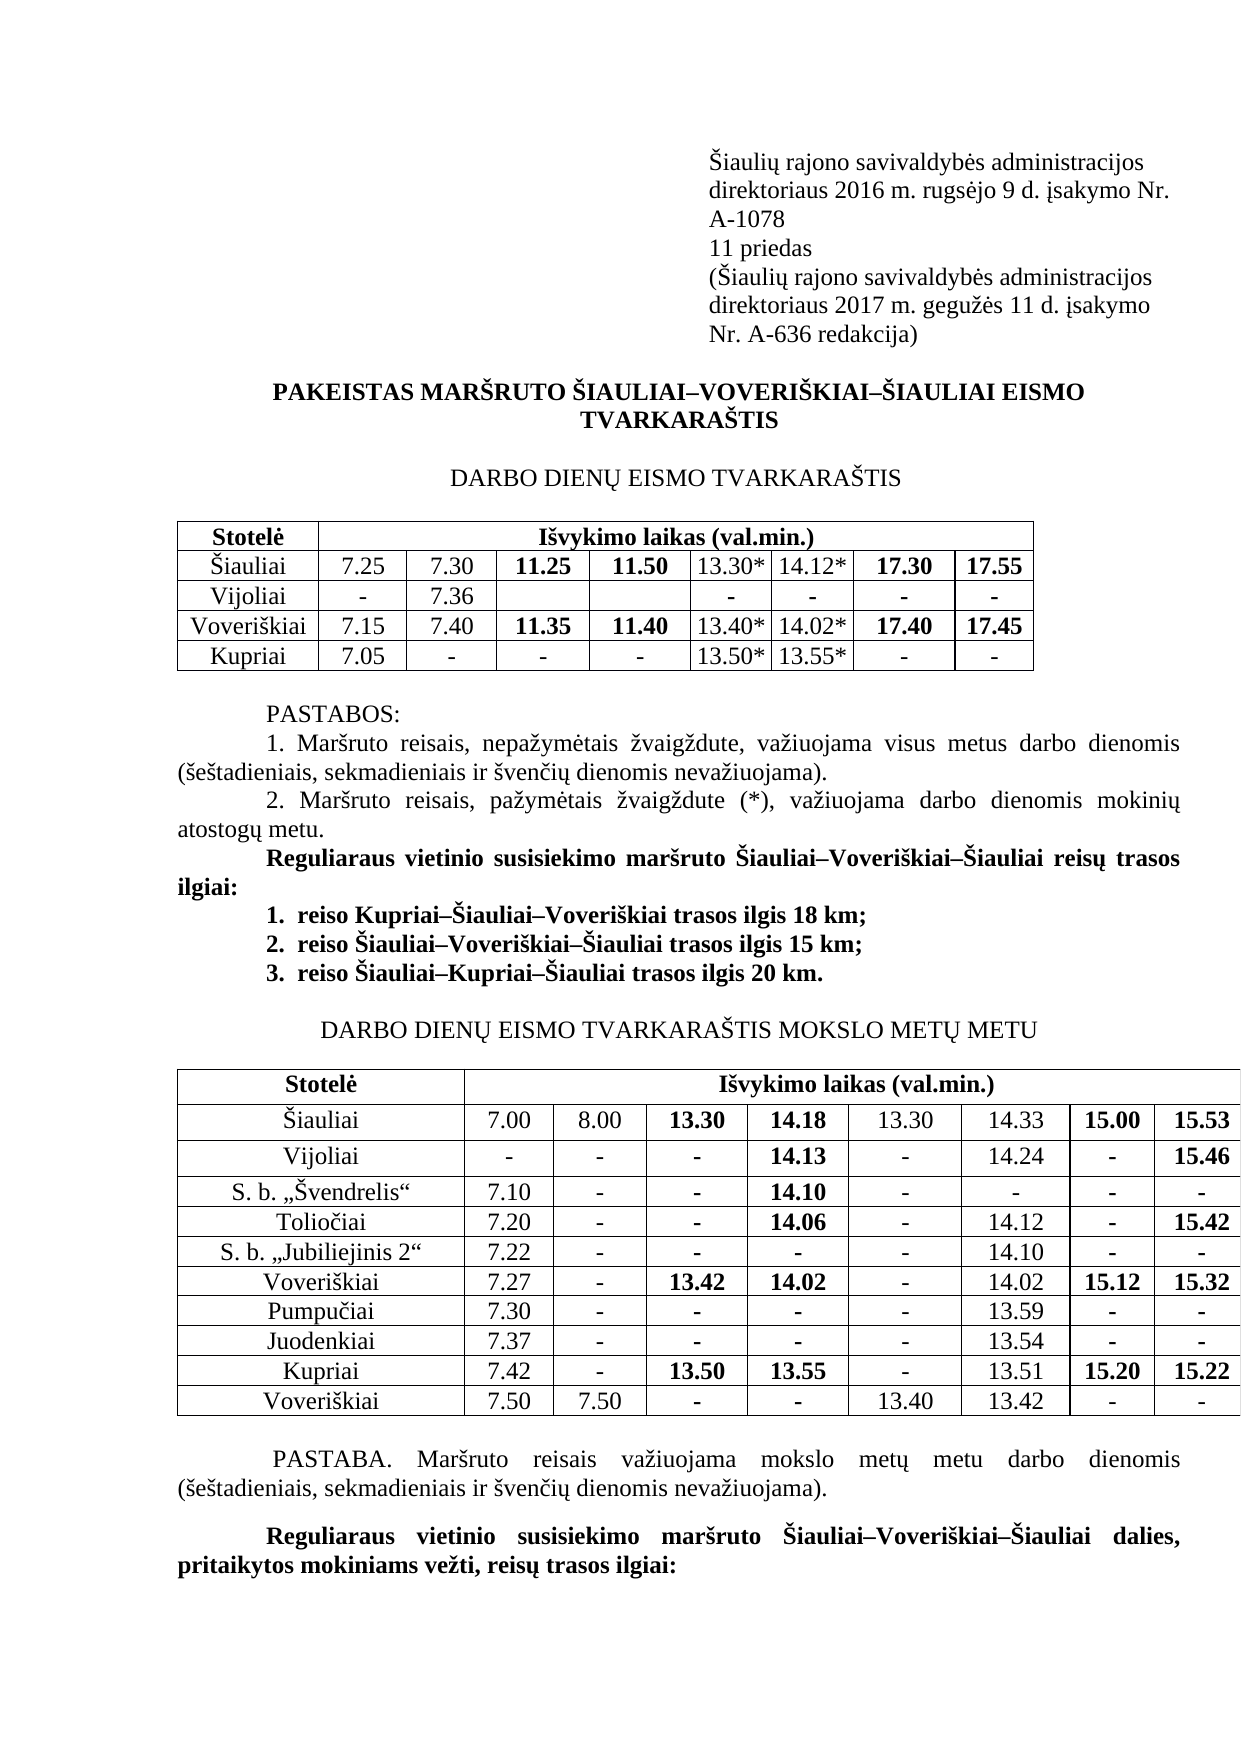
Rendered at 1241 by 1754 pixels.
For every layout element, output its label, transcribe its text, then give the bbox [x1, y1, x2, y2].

table_cell 14.24 [962, 1141, 1069, 1176]
table_cell - [1155, 1237, 1240, 1266]
text 3. reiso Šiauliai–Kupriai–Šiauliai trasos ilgis 20 km. [177, 958, 1181, 987]
table_cell S. b. „Švendrelis“ [178, 1177, 464, 1206]
table_cell - [748, 1296, 848, 1325]
table_cell 7.00 [465, 1105, 553, 1140]
table_cell 7.15 [319, 611, 406, 640]
table_cell 14.33 [962, 1105, 1069, 1140]
table_cell 7.25 [319, 551, 406, 580]
text direktoriaus 2016 m. rugsėjo 9 d. įsakymo Nr. A-1078 [709, 176, 1181, 233]
table_cell 14.10 [748, 1177, 848, 1206]
table_cell - [748, 1237, 848, 1266]
table_cell 11.35 [497, 611, 589, 640]
table_cell 15.46 [1155, 1141, 1240, 1176]
table_cell - [554, 1356, 646, 1385]
table_cell - [647, 1141, 747, 1176]
table_cell 7.10 [465, 1177, 553, 1206]
table_cell - [962, 1177, 1069, 1206]
table_cell 11.25 [497, 551, 589, 580]
table_cell Kupriai [178, 641, 318, 669]
table_cell - [849, 1356, 961, 1385]
table_header Stotelė [178, 522, 318, 550]
table_cell 7.22 [465, 1237, 553, 1266]
text PAKEISTAS MARŠRUTO ŠIAULIAI–VOVERIŠKIAI–ŠIAULIAI EISMO TVARKARAŠTIS [177, 377, 1181, 434]
text 2. Maršruto reisais, pažymėtais žvaigždute (*), važiuojama darbo dienomis mokinių atostogų metu. [177, 786, 1181, 843]
table_cell 14.06 [748, 1207, 848, 1236]
table_cell - [1071, 1326, 1154, 1355]
table_cell - [1071, 1207, 1154, 1236]
table_cell - [849, 1237, 961, 1266]
table_cell - [319, 581, 406, 610]
table_cell - [849, 1177, 961, 1206]
table_cell 7.27 [465, 1267, 553, 1295]
text DARBO DIENŲ EISMO TVARKARAŠTIS [177, 463, 1181, 492]
table_cell 15.22 [1155, 1356, 1240, 1385]
table_cell 13.55* [772, 641, 853, 669]
table_cell 15.53 [1155, 1105, 1240, 1140]
table_cell - [854, 641, 954, 669]
table_cell 14.12* [772, 551, 853, 580]
table_cell - [497, 641, 589, 669]
table_cell - [748, 1386, 848, 1414]
table_cell 7.40 [407, 611, 496, 640]
table_cell Toliočiai [178, 1207, 464, 1236]
table_cell 8.00 [554, 1105, 646, 1140]
table_cell 13.51 [962, 1356, 1069, 1385]
table_cell - [691, 581, 771, 610]
table_cell - [554, 1177, 646, 1206]
table_cell - [849, 1326, 961, 1355]
table_cell 13.42 [962, 1386, 1069, 1414]
table_cell 13.59 [962, 1296, 1069, 1325]
text (Šiaulių rajono savivaldybės administracijos [709, 262, 1181, 291]
text PASTABA. Maršruto reisais važiuojama mokslo metų metu darbo dienomis (šeštadieniais, sekmadieniais ir švenčių dienomis nevažiuojama). [177, 1444, 1181, 1502]
table_cell 11.40 [590, 611, 690, 640]
table_cell Kupriai [178, 1356, 464, 1385]
table_cell 7.42 [465, 1356, 553, 1385]
table_cell - [1071, 1177, 1154, 1206]
table_cell 7.37 [465, 1326, 553, 1355]
table_cell - [647, 1296, 747, 1325]
table_cell 13.42 [647, 1267, 747, 1295]
table_cell [497, 581, 589, 610]
table_cell 13.40 [849, 1386, 961, 1414]
table_cell - [1071, 1237, 1154, 1266]
text Nr. A-636 redakcija) [709, 319, 1181, 348]
table_cell - [956, 581, 1033, 610]
table_cell 14.18 [748, 1105, 848, 1140]
table_cell 13.55 [748, 1356, 848, 1385]
table_cell - [748, 1326, 848, 1355]
table_cell - [849, 1141, 961, 1176]
table_cell 13.30 [647, 1105, 747, 1140]
table_cell 13.50* [691, 641, 771, 669]
table_cell - [647, 1326, 747, 1355]
table_cell 7.05 [319, 641, 406, 669]
table_cell 13.30* [691, 551, 771, 580]
table_cell 7.30 [407, 551, 496, 580]
table_cell - [1155, 1326, 1240, 1355]
text 1. Maršruto reisais, nepažymėtais žvaigždute, važiuojama visus metus darbo dienomis (šeštadieniais, sekmadieniais ir švenčių dienomis nevažiuojama). [177, 728, 1181, 786]
table_cell - [772, 581, 853, 610]
table_cell - [1071, 1386, 1154, 1414]
table_cell 17.45 [956, 611, 1033, 640]
text Reguliaraus vietinio susisiekimo maršruto Šiauliai–Voveriškiai–Šiauliai dalies, pritaikytos mokiniams vežti, reisų trasos ilgiai: [177, 1521, 1181, 1578]
table_cell Vijoliai [178, 581, 318, 610]
table_cell - [1155, 1177, 1240, 1206]
text Šiaulių rajono savivaldybės administracijos [709, 147, 1181, 176]
table_header Išvykimo laikas (val.min.) [465, 1070, 1240, 1104]
table_cell 13.30 [849, 1105, 961, 1140]
table_cell 15.12 [1071, 1267, 1154, 1295]
table_cell Voveriškiai [178, 611, 318, 640]
table_cell - [554, 1296, 646, 1325]
table_cell 11.50 [590, 551, 690, 580]
table_cell 17.55 [956, 551, 1033, 580]
table_cell - [1155, 1386, 1240, 1414]
table_cell - [849, 1296, 961, 1325]
table_cell 14.10 [962, 1237, 1069, 1266]
table_cell 14.02* [772, 611, 853, 640]
text DARBO DIENŲ EISMO TVARKARAŠTIS MOKSLO METŲ METU [177, 1016, 1181, 1044]
table_cell - [647, 1177, 747, 1206]
table_cell - [849, 1267, 961, 1295]
table_cell - [854, 581, 954, 610]
table_cell 15.20 [1071, 1356, 1154, 1385]
table_cell 14.02 [962, 1267, 1069, 1295]
text Reguliaraus vietinio susisiekimo maršruto Šiauliai–Voveriškiai–Šiauliai reisų trasos ilgiai: [177, 843, 1181, 901]
table_cell Šiauliai [178, 551, 318, 580]
table_cell - [1071, 1296, 1154, 1325]
table_cell - [1071, 1141, 1154, 1176]
table_cell - [590, 641, 690, 669]
table_cell 15.42 [1155, 1207, 1240, 1236]
table_cell Šiauliai [178, 1105, 464, 1140]
table_cell - [647, 1386, 747, 1414]
table_cell - [465, 1141, 553, 1176]
table_cell 7.50 [554, 1386, 646, 1414]
text PASTABOS: [177, 699, 1181, 728]
table_cell 13.54 [962, 1326, 1069, 1355]
table_cell - [1155, 1296, 1240, 1325]
table_cell - [554, 1326, 646, 1355]
table_cell 14.12 [962, 1207, 1069, 1236]
table_cell 17.40 [854, 611, 954, 640]
table_header Stotelė [178, 1070, 464, 1104]
table_cell 14.02 [748, 1267, 848, 1295]
table_cell 13.50 [647, 1356, 747, 1385]
table_cell Vijoliai [178, 1141, 464, 1176]
table_header Išvykimo laikas (val.min.) [319, 522, 1033, 550]
table_cell - [554, 1237, 646, 1266]
table_cell S. b. „Jubiliejinis 2“ [178, 1237, 464, 1266]
text 11 priedas [709, 233, 1181, 262]
table_cell - [554, 1207, 646, 1236]
table_cell 15.32 [1155, 1267, 1240, 1295]
table_cell [590, 581, 690, 610]
table_cell - [849, 1207, 961, 1236]
table_cell 15.00 [1071, 1105, 1154, 1140]
table_cell 14.13 [748, 1141, 848, 1176]
table_cell 13.40* [691, 611, 771, 640]
table_cell Juodenkiai [178, 1326, 464, 1355]
table_cell Pumpučiai [178, 1296, 464, 1325]
table_cell - [647, 1207, 747, 1236]
table_cell - [956, 641, 1033, 669]
table_cell 7.20 [465, 1207, 553, 1236]
table_cell 7.36 [407, 581, 496, 610]
text 1. reiso Kupriai–Šiauliai–Voveriškiai trasos ilgis 18 km; [177, 901, 1181, 929]
text direktoriaus 2017 m. gegužės 11 d. įsakymo [709, 291, 1181, 319]
table_cell Voveriškiai [178, 1386, 464, 1414]
table_cell 7.30 [465, 1296, 553, 1325]
table_cell Voveriškiai [178, 1267, 464, 1295]
table_cell - [647, 1237, 747, 1266]
table_cell 7.50 [465, 1386, 553, 1414]
table_cell - [407, 641, 496, 669]
table_cell 17.30 [854, 551, 954, 580]
table_cell - [554, 1141, 646, 1176]
text 2. reiso Šiauliai–Voveriškiai–Šiauliai trasos ilgis 15 km; [177, 929, 1181, 958]
table_cell - [554, 1267, 646, 1295]
